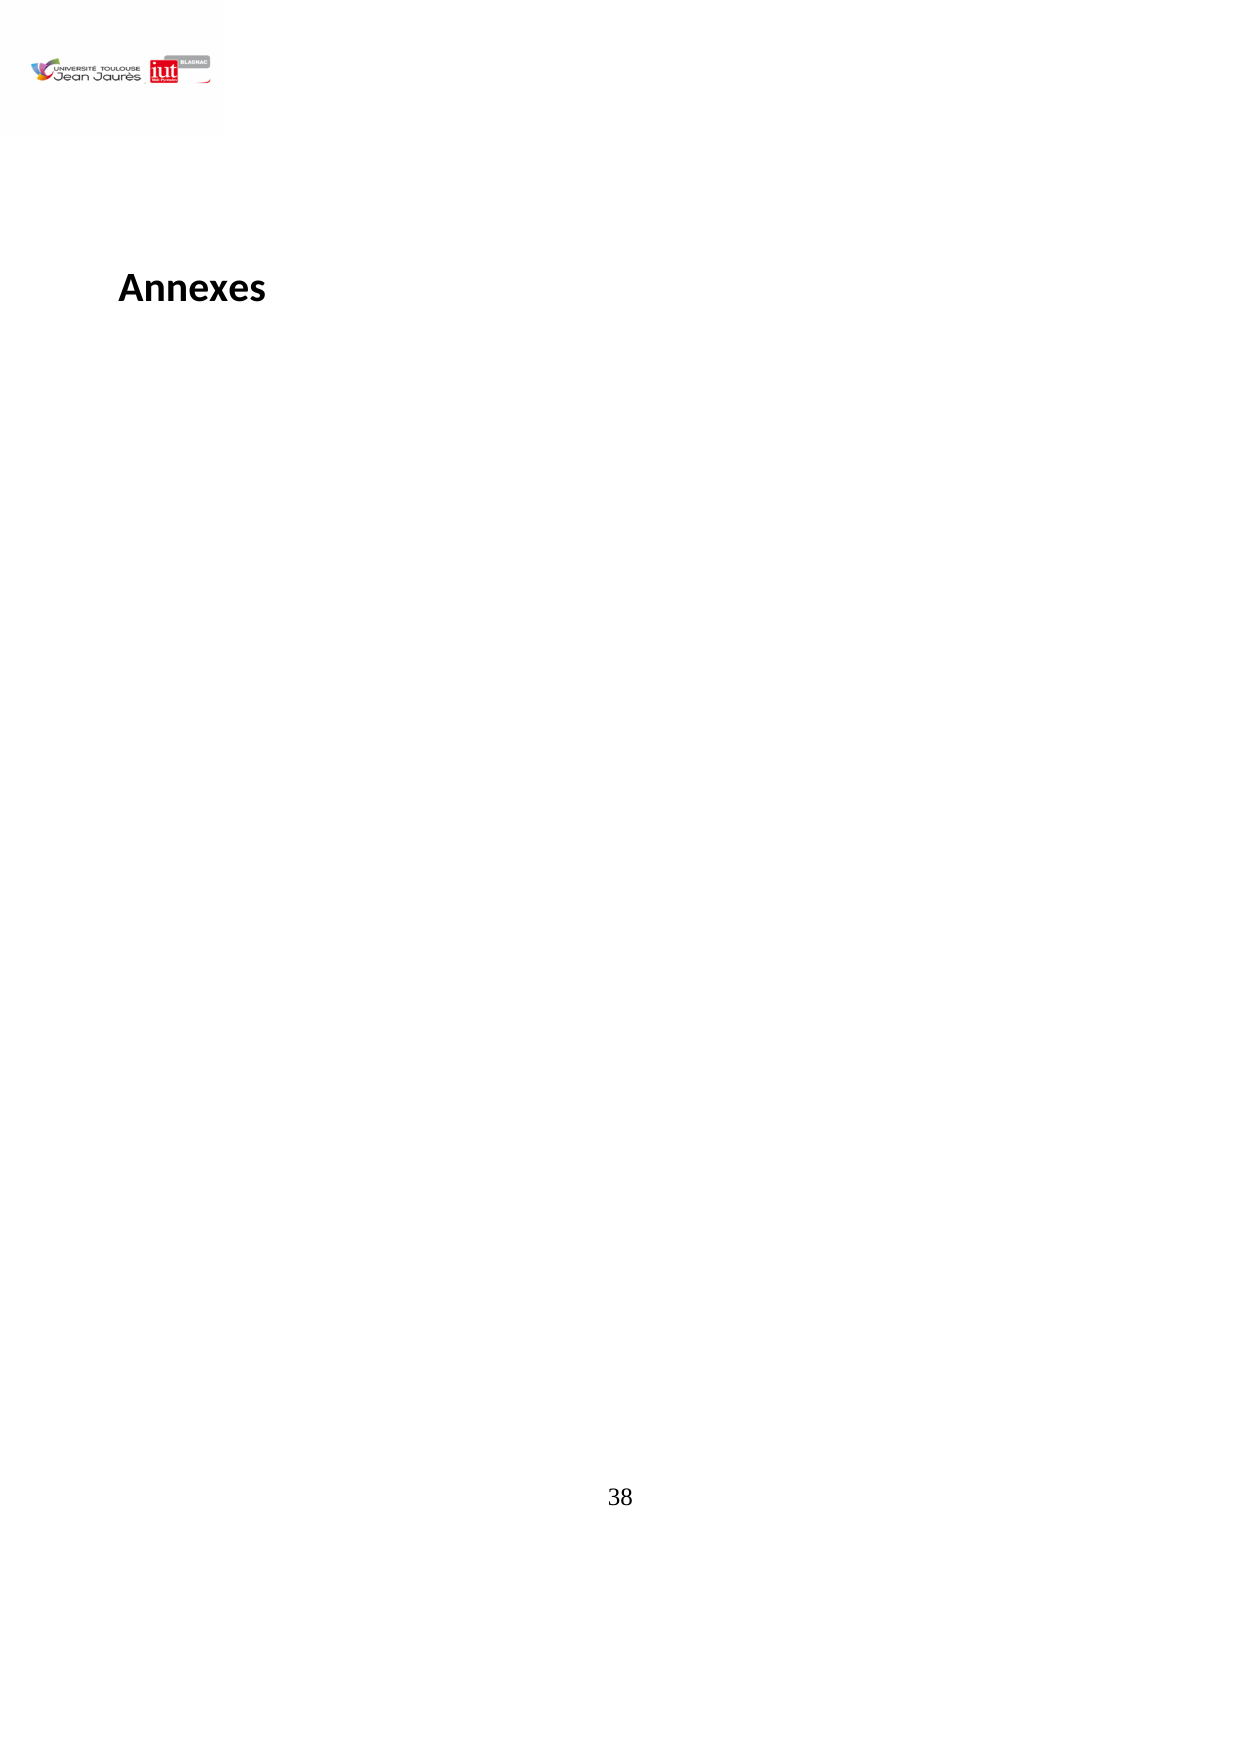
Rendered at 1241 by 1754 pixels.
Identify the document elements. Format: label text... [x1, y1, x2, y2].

subtitle Annexes [118, 261, 1122, 312]
picture [0, 2, 226, 135]
